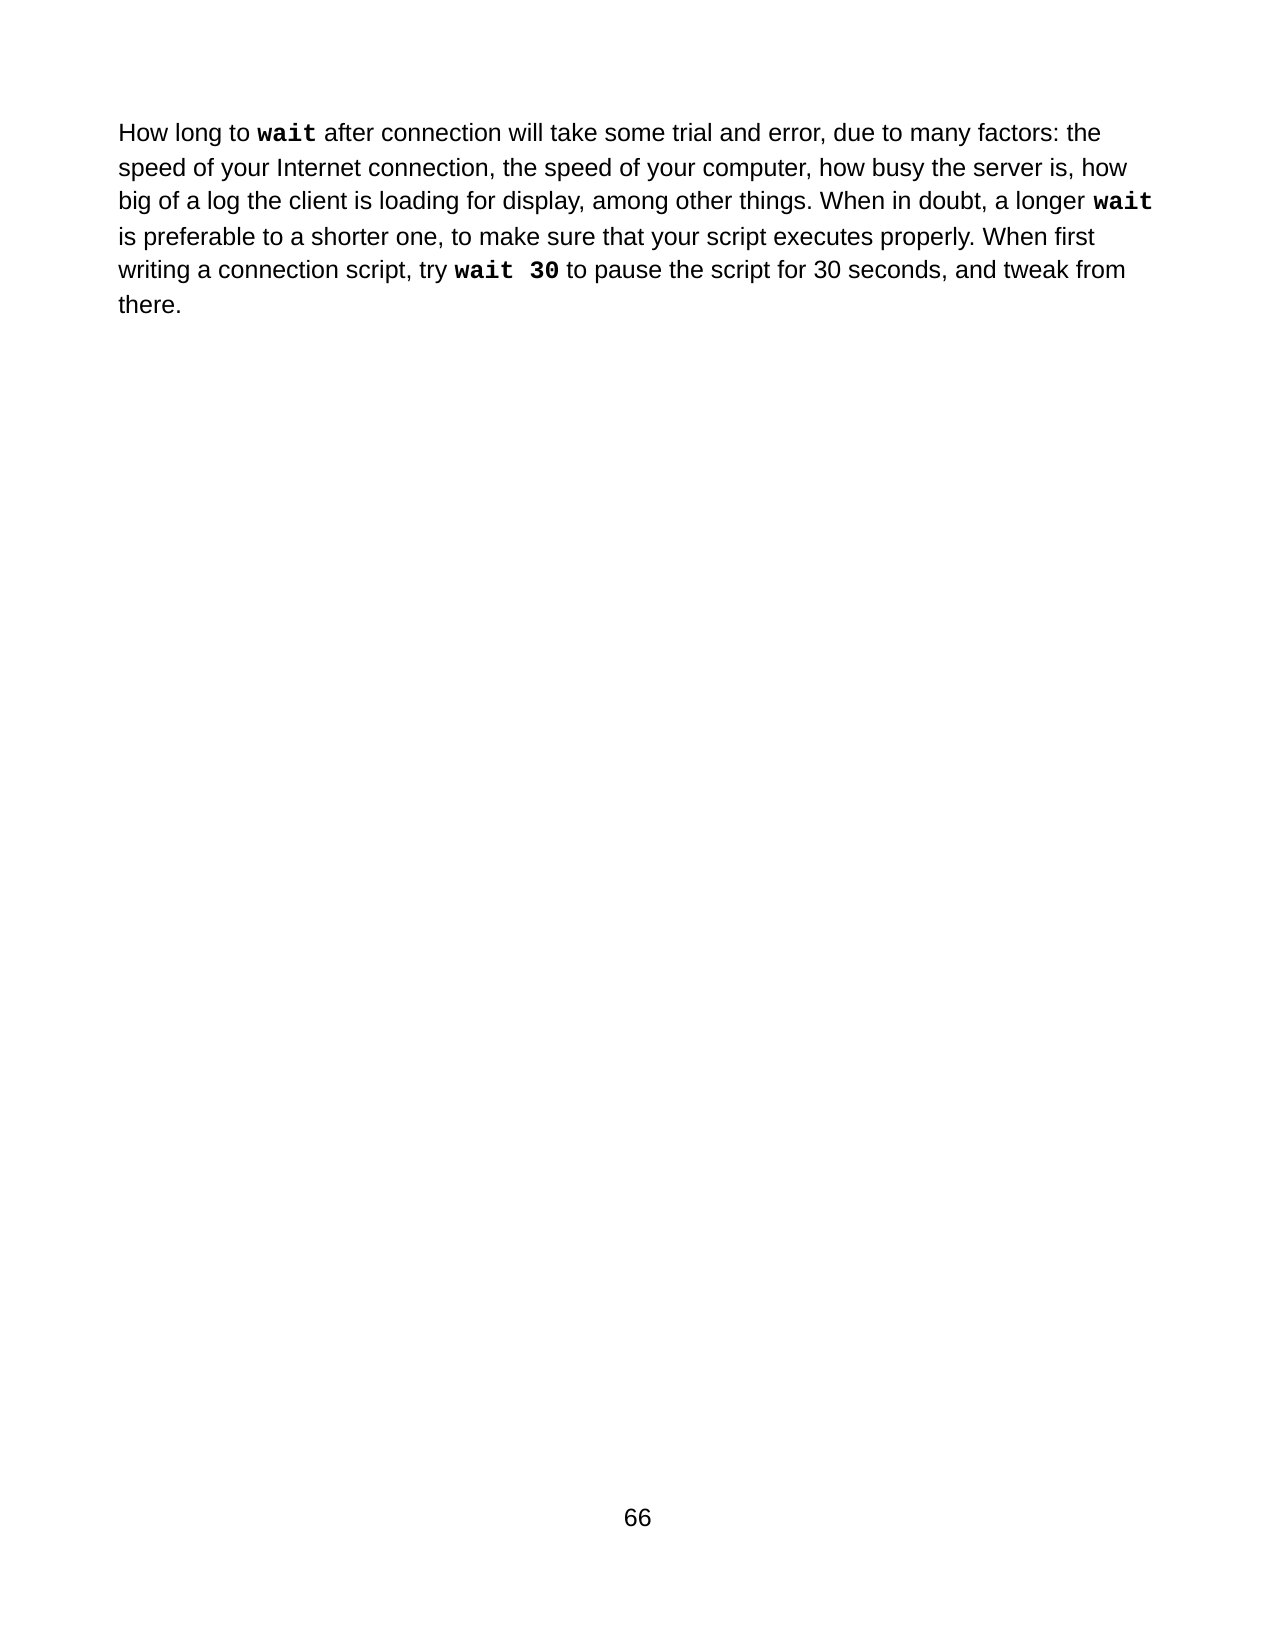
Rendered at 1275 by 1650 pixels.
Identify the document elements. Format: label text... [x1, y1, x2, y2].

text How long to wait after connection will take some trial and error, due to many factors: the speed of your Internet connection, the speed of your computer, how busy the server is, how big of a log the client is loading for display, among other things. When in doubt, a longer wait is preferable to a shorter one, to make sure that your script executes properly. When first writing a connection script, try wait 30 to pause the script for 30 seconds, and tweak from there. [118, 118, 1157, 318]
